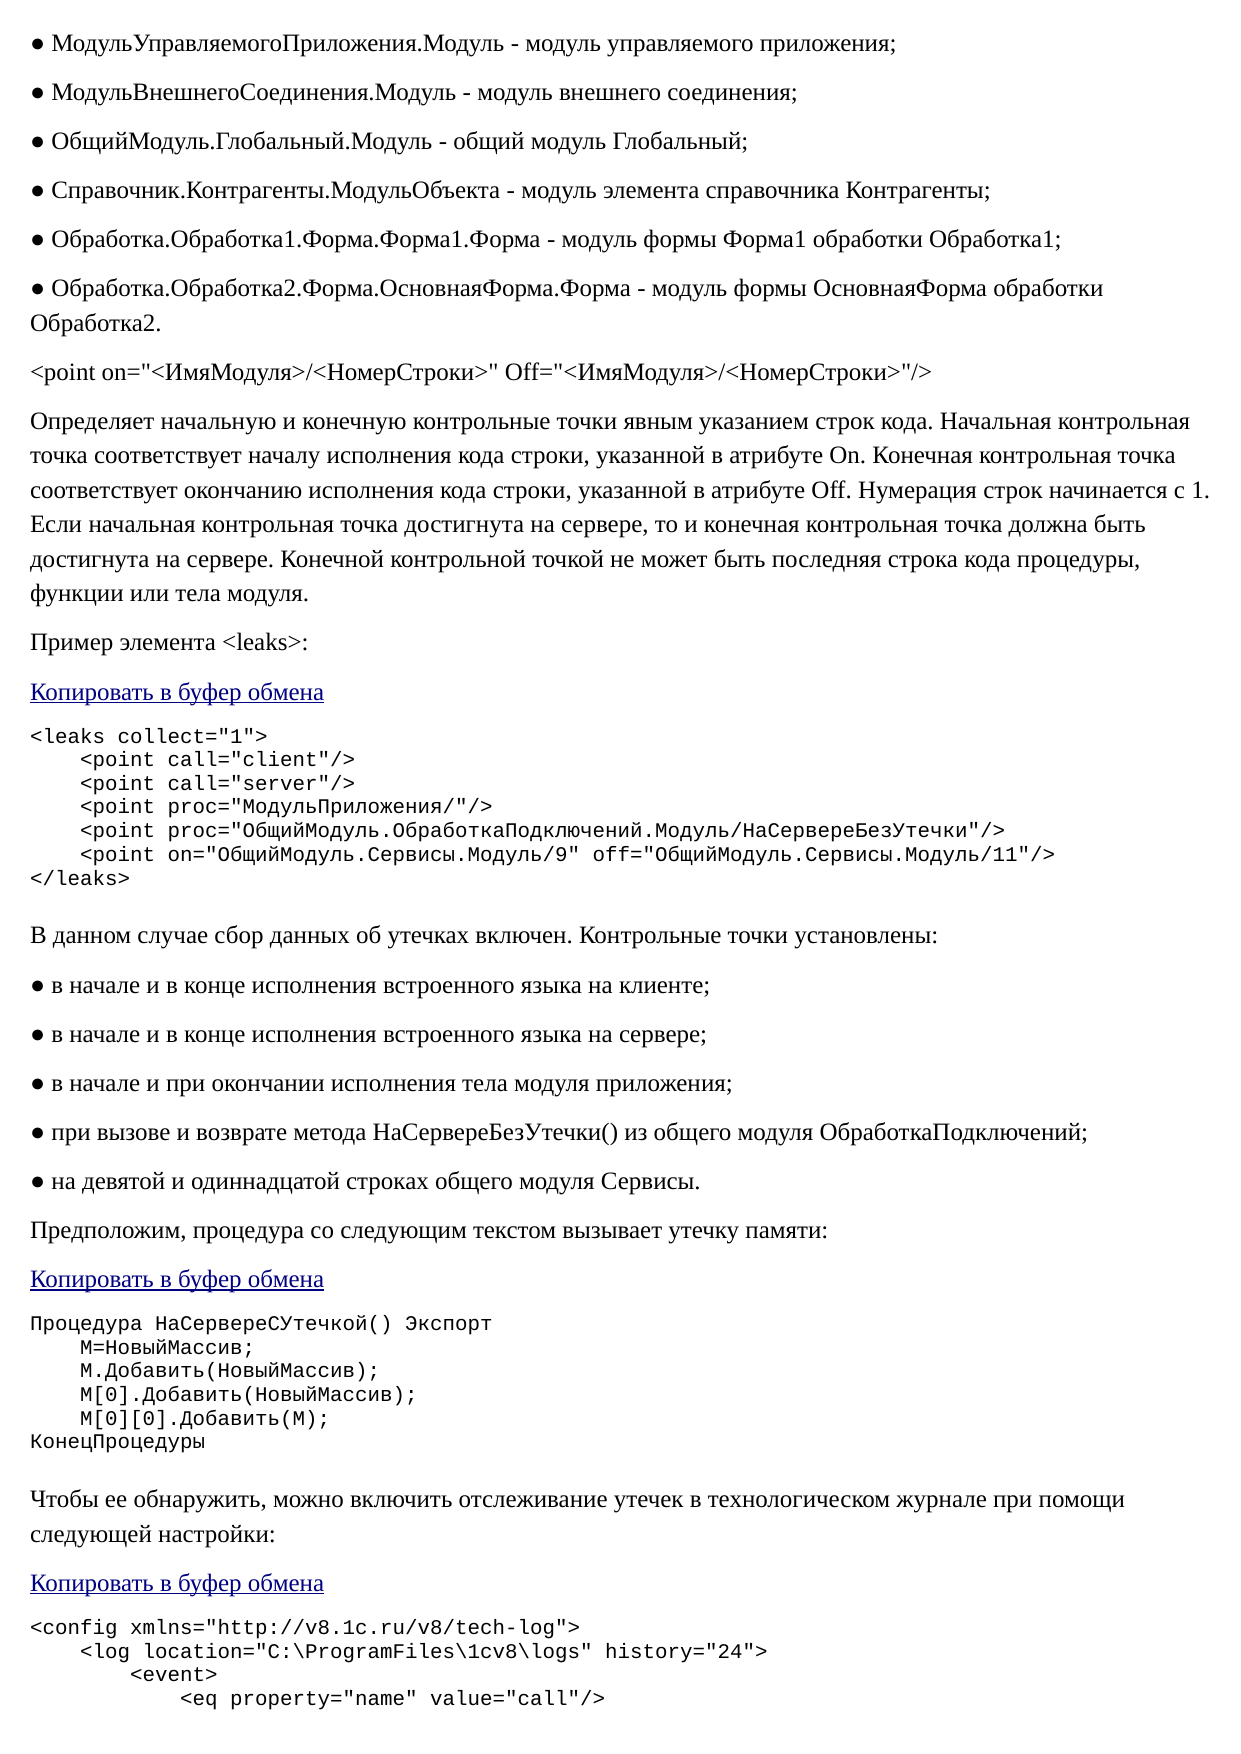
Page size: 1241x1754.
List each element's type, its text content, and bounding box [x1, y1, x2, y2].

text В данном случае сбор данных об утечках включен. Контрольные точки установлены: [30, 921, 1211, 949]
text </leaks> [30, 867, 1211, 891]
text <config xmlns="http://v8.1c.ru/v8/tech-log"> [30, 1617, 1211, 1641]
text <point on="ОбщийМодуль.Сервисы.Модуль/9" off="ОбщийМодуль.Сервисы.Модуль/11"/> [30, 844, 1211, 867]
text ● в начале и в конце исполнения встроенного языка на сервере; [30, 1019, 1211, 1047]
text М[0].Добавить(НовыйМассив); [30, 1384, 1211, 1408]
text ● Обработка.Обработка1.Форма.Форма1.Форма ‑ модуль формы Форма1 обработки Обработка1; [30, 224, 1211, 253]
text Определяет начальную и конечную контрольные точки явным указанием строк кода. Начальная контрольная точка соответствует началу исполнения кода строки, указанной в атрибуте On. Конечная контрольная точка соответствует окончанию исполнения кода строки, указанной в атрибуте Off. Нумерация строк начинается с 1. Если начальная контрольная точка достигнута на сервере, то и конечная контрольная точка должна быть достигнута на сервере. Конечной контрольной точкой не может быть последняя строка кода процедуры, функции или тела модуля. [30, 406, 1211, 607]
text КонецПроцедуры [30, 1431, 1211, 1455]
text Пример элемента <leaks>: [30, 627, 1211, 656]
text <leaks collect="1"> [30, 726, 1211, 749]
text Копировать в буфер обмена [30, 1264, 1211, 1293]
text ● Справочник.Контрагенты.МодульОбъекта ‑ модуль элемента справочника Контрагенты; [30, 175, 1211, 204]
text М.Добавить(НовыйМассив); [30, 1360, 1211, 1384]
text <point proc="ОбщийМодуль.ОбработкаПодключений.Модуль/НаСервереБезУтечки"/> [30, 820, 1211, 844]
text <eq property="name" value="call"/> [30, 1688, 1211, 1712]
text ● Обработка.Обработка2.Форма.ОсновнаяФорма.Форма ‑ модуль формы ОсновнаяФорма обработки Обработка2. [30, 273, 1211, 337]
text ● МодульВнешнегоСоединения.Модуль ‑ модуль внешнего соединения; [30, 77, 1211, 106]
text ● в начале и в конце исполнения встроенного языка на клиенте; [30, 970, 1211, 998]
text Копировать в буфер обмена [30, 1568, 1211, 1597]
text <point on="<ИмяМодуля>/<НомерСтроки>" Off="<ИмяМодуля>/<НомерСтроки>"/> [30, 357, 1211, 386]
text <point call="client"/> [30, 749, 1211, 773]
text <point proc="МодульПриложения/"/> [30, 797, 1211, 820]
text <log location="C:\ProgramFiles\1cv8\logs" history="24"> [30, 1641, 1211, 1664]
text ● на девятой и одиннадцатой строках общего модуля Сервисы. [30, 1166, 1211, 1195]
text ● МодульУправляемогоПриложения.Модуль ‑ модуль управляемого приложения; [30, 28, 1211, 57]
text <point call="server"/> [30, 773, 1211, 797]
text Чтобы ее обнаружить, можно включить отслеживание утечек в технологическом журнале при помощи следующей настройки: [30, 1484, 1211, 1548]
text <event> [30, 1664, 1211, 1688]
text ● ОбщийМодуль.Глобальный.Модуль ‑ общий модуль Глобальный; [30, 126, 1211, 155]
text ● в начале и при окончании исполнения тела модуля приложения; [30, 1068, 1211, 1097]
text М=НовыйМассив; [30, 1337, 1211, 1360]
text Процедура НаСервереСУтечкой() Экспорт [30, 1313, 1211, 1337]
text ● при вызове и возврате метода НаСервереБезУтечки() из общего модуля ОбработкаПодключений; [30, 1117, 1211, 1146]
text Предположим, процедура со следующим текстом вызывает утечку памяти: [30, 1215, 1211, 1244]
text М[0][0].Добавить(М); [30, 1408, 1211, 1431]
text Копировать в буфер обмена [30, 677, 1211, 705]
